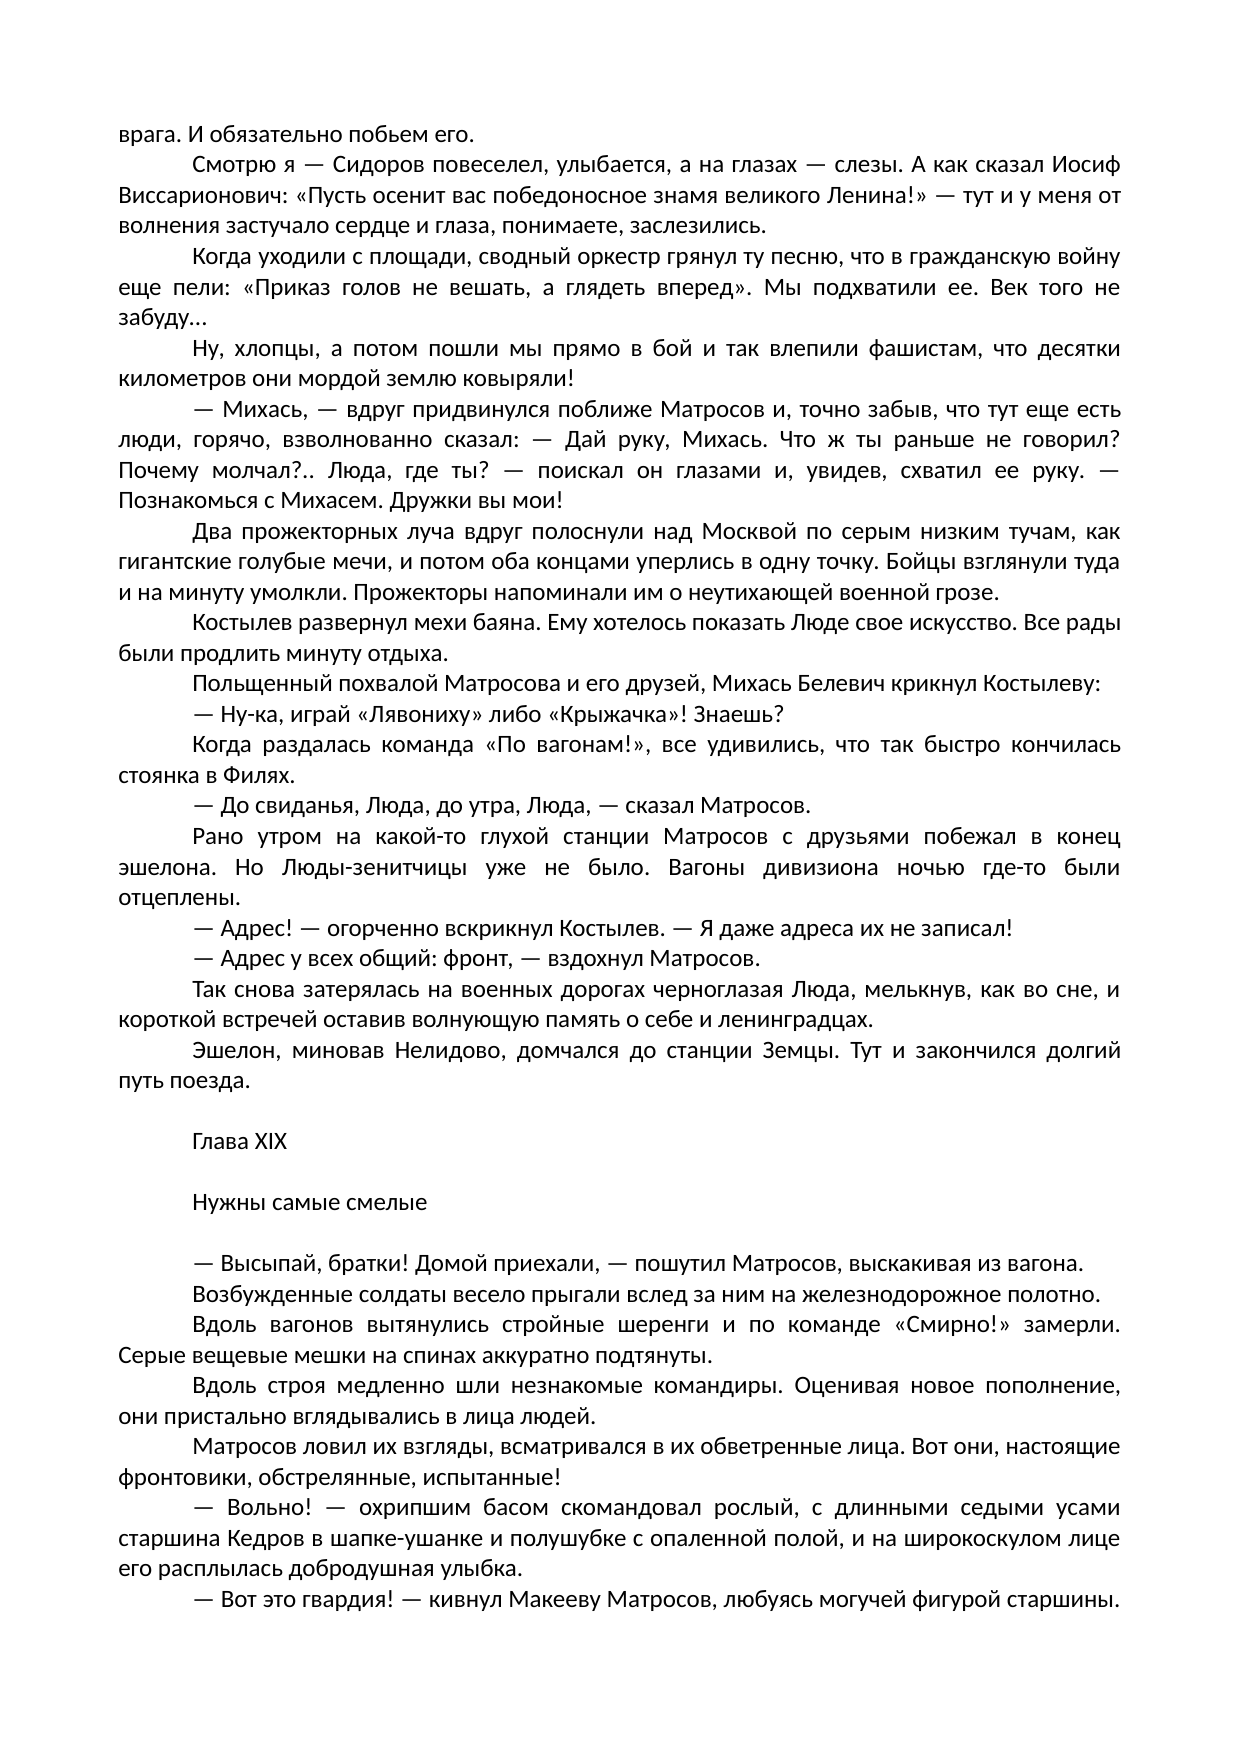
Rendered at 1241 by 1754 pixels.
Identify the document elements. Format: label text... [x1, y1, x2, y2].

text — Вольно! — охрипшим басом скомандовал рослый, с длинными седыми усами старшина Кедров в шапке-ушанке и полушубке с опаленной полой, и на широкоскулом лице его расплылась добродушная улыбка. [118, 1492, 1122, 1583]
text Глава XIX [118, 1125, 1122, 1156]
text — Адрес у всех общий: фронт, — вздохнул Матросов. [118, 942, 1122, 973]
text Два прожекторных луча вдруг полоснули над Москвой по серым низким тучам, как гигантские голубые мечи, и потом оба концами уперлись в одну точку. Бойцы взглянули туда и на минуту умолкли. Прожекторы напоминали им о неутихающей военной грозе. [118, 515, 1122, 606]
text — Ну-ка, играй «Лявониху» либо «Крыжачка»! Знаешь? [118, 698, 1122, 728]
text Ну, хлопцы, а потом пошли мы прямо в бой и так влепили фашистам, что десятки километров они мордой землю ковыряли! [118, 332, 1122, 393]
text Когда раздалась команда «По вагонам!», все удивились, что так быстро кончилась стоянка в Филях. [118, 728, 1122, 789]
text — Высыпай, братки! Домой приехали, — пошутил Матросов, выскакивая из вагона. [118, 1247, 1122, 1278]
text Когда уходили с площади, сводный оркестр грянул ту песню, что в гражданскую войну еще пели: «Приказ голов не вешать, а глядеть вперед». Мы подхватили ее. Век того не забуду... [118, 240, 1122, 332]
text Смотрю я — Сидоров повеселел, улыбается, а на глазах — слезы. А как сказал Иосиф Виссарионович: «Пусть осенит вас победоносное знамя великого Ленина!» — тут и у меня от волнения застучало сердце и глаза, понимаете, заслезились. [118, 149, 1122, 240]
text — Вот это гвардия! — кивнул Макееву Матросов, любуясь могучей фигурой старшины. [118, 1583, 1122, 1614]
text — До свиданья, Люда, до утра, Люда, — сказал Матросов. [118, 789, 1122, 820]
text Польщенный похвалой Матросова и его друзей, Михась Белевич крикнул Костылеву: [118, 667, 1122, 698]
text врага. И обязательно побьем его. [118, 118, 1122, 149]
text Нужны самые смелые [118, 1186, 1122, 1217]
text — Михась, — вдруг придвинулся поближе Матросов и, точно забыв, что тут еще есть люди, горячо, взволнованно сказал: — Дай руку, Михась. Что ж ты раньше не говорил? Почему молчал?.. Люда, где ты? — поискал он глазами и, увидев, схватил ее руку. — Познакомься с Михасем. Дружки вы мои! [118, 393, 1122, 515]
text Вдоль строя медленно шли незнакомые командиры. Оценивая новое пополнение, они пристально вглядывались в лица людей. [118, 1369, 1122, 1431]
text Костылев развернул мехи баяна. Ему хотелось показать Люде свое искусство. Все рады были продлить минуту отдыха. [118, 606, 1122, 667]
text Вдоль вагонов вытянулись стройные шеренги и по команде «Смирно!» замерли. Серые вещевые мешки на спинах аккуратно подтянуты. [118, 1308, 1122, 1369]
text — Адрес! — огорченно вскрикнул Костылев. — Я даже адреса их не записал! [118, 912, 1122, 942]
text Эшелон, миновав Нелидово, домчался до станции Земцы. Тут и закончился долгий путь поезда. [118, 1034, 1122, 1095]
text Матросов ловил их взгляды, всматривался в их обветренные лица. Вот они, настоящие фронтовики, обстрелянные, испытанные! [118, 1431, 1122, 1492]
text Возбужденные солдаты весело прыгали вслед за ним на железнодорожное полотно. [118, 1278, 1122, 1308]
text Так снова затерялась на военных дорогах черноглазая Люда, мелькнув, как во сне, и короткой встречей оставив волнующую память о себе и ленинградцах. [118, 973, 1122, 1034]
text Рано утром на какой-то глухой станции Матросов с друзьями побежал в конец эшелона. Но Люды-зенитчицы уже не было. Вагоны дивизиона ночью где-то были отцеплены. [118, 820, 1122, 912]
